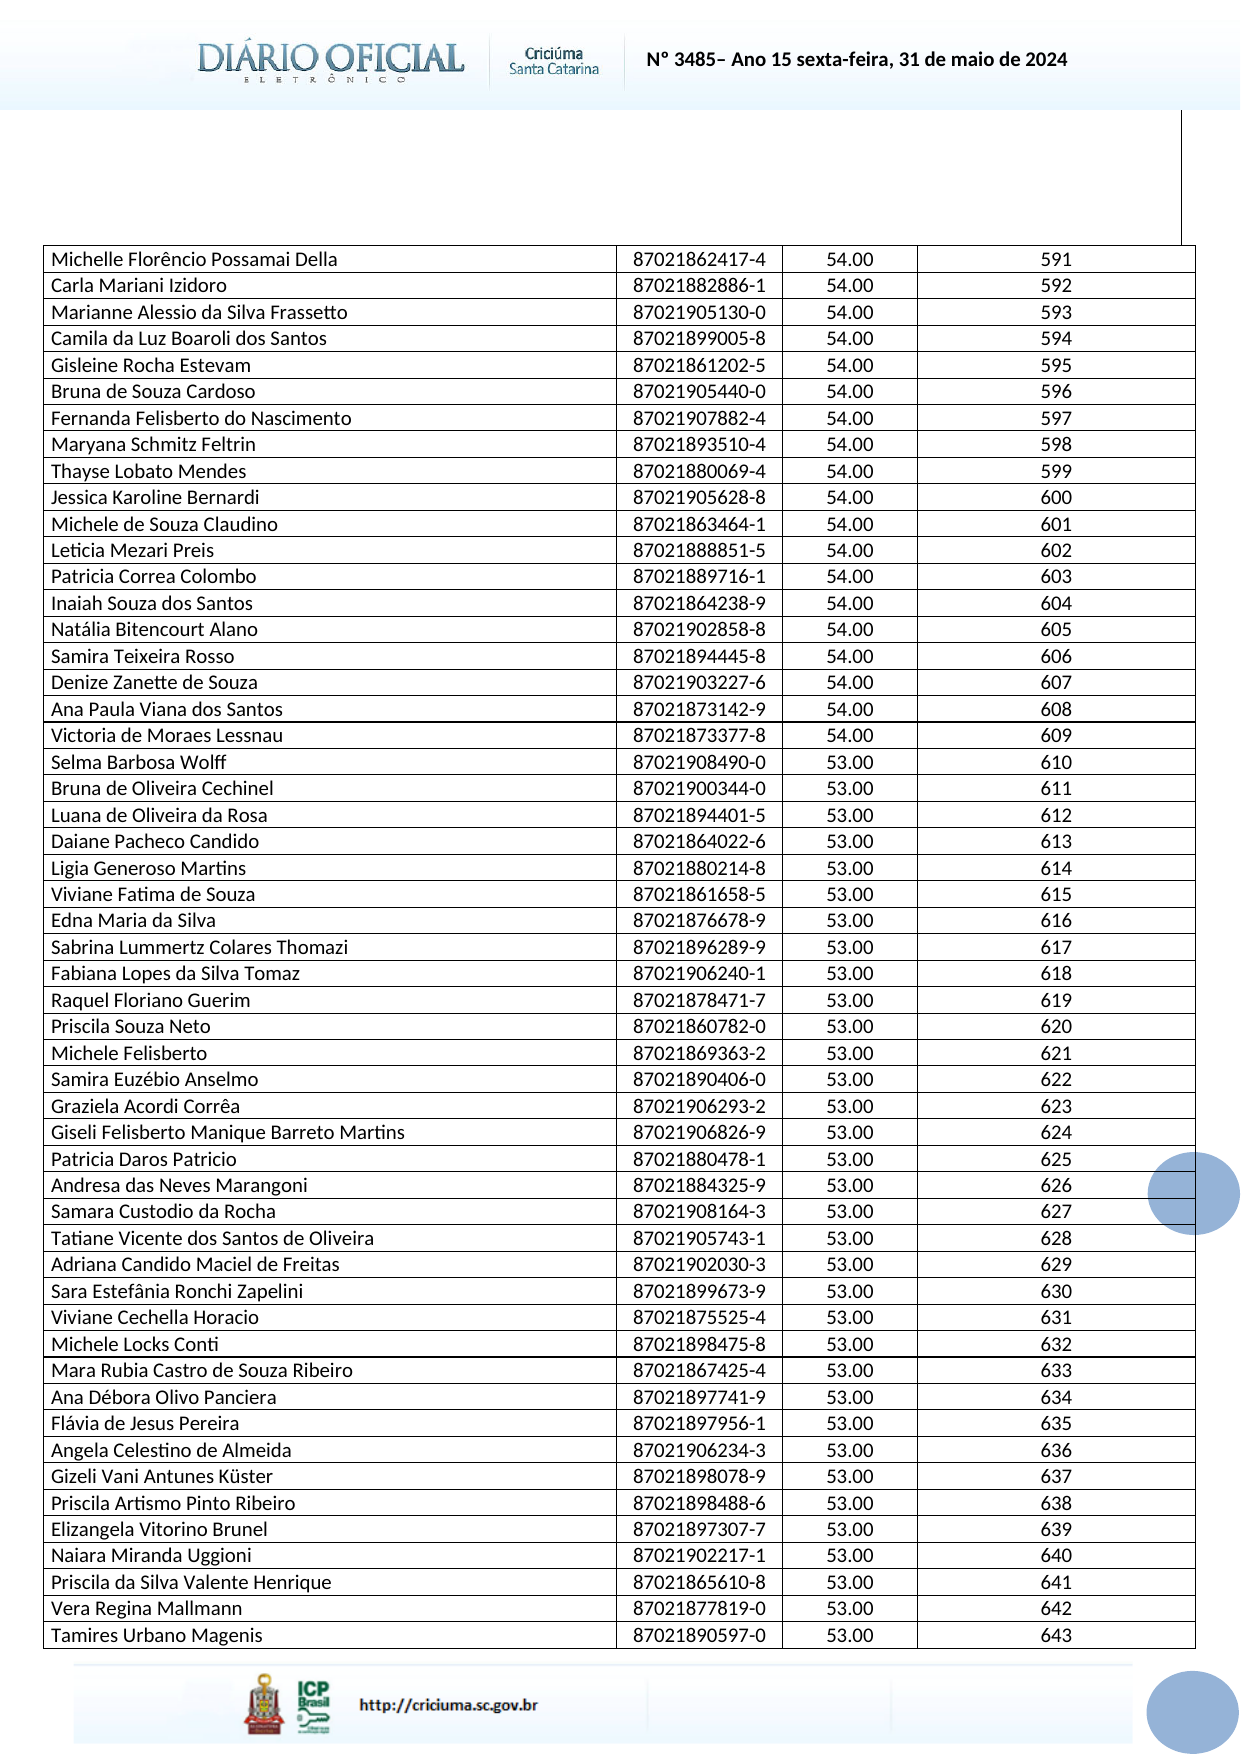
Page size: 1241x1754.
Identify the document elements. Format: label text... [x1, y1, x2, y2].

table_cell 54.00 [783, 696, 917, 721]
table_cell 87021897956-1 [617, 1410, 782, 1436]
table_cell 640 [918, 1543, 1195, 1568]
table_cell 87021878471-7 [617, 987, 782, 1012]
table_cell 53.00 [783, 1199, 917, 1224]
table_cell Adriana Candido Maciel de Freitas [44, 1252, 616, 1277]
table_cell 87021880478-1 [617, 1146, 782, 1171]
table_cell 53.00 [783, 855, 917, 880]
table_cell 53.00 [783, 1119, 917, 1145]
table_cell 87021898078-9 [617, 1463, 782, 1489]
table_cell 53.00 [783, 1463, 917, 1489]
table_cell Michele Locks Conti [44, 1331, 616, 1356]
table_cell 87021867425-4 [617, 1358, 782, 1383]
table_cell 87021889716-1 [617, 564, 782, 589]
table_cell 53.00 [783, 934, 917, 959]
table_cell 643 [918, 1622, 1195, 1647]
table_cell Fernanda Felisberto do Nascimento [44, 405, 616, 430]
table_cell 53.00 [783, 1014, 917, 1039]
table_cell 87021894401-5 [617, 802, 782, 827]
table_cell 54.00 [783, 723, 917, 748]
table_cell 53.00 [783, 1358, 917, 1383]
table_cell 53.00 [783, 1146, 917, 1171]
table_cell 87021862417-4 [617, 246, 782, 272]
table_cell 87021877819-0 [617, 1596, 782, 1621]
table_cell 596 [918, 379, 1195, 404]
table_cell 87021905440-0 [617, 379, 782, 404]
table_cell 630 [918, 1278, 1195, 1303]
table_cell 53.00 [783, 1622, 917, 1647]
table_cell 627 [918, 1199, 1161, 1224]
table_cell 594 [918, 326, 1195, 351]
table_cell 87021875525-4 [617, 1305, 782, 1330]
table_cell 610 [918, 749, 1195, 774]
table_cell 87021880069-4 [617, 458, 782, 483]
table_cell 54.00 [783, 352, 917, 377]
table_cell Raquel Floriano Guerim [44, 987, 616, 1012]
table_cell 617 [918, 934, 1195, 959]
table_cell 54.00 [783, 273, 917, 298]
table_cell 625 [918, 1146, 1195, 1171]
table_cell 87021902858-8 [617, 617, 782, 642]
table_cell 87021869363-2 [617, 1040, 782, 1065]
table_cell 87021882886-1 [617, 273, 782, 298]
table_cell 53.00 [783, 1040, 917, 1065]
table_cell 623 [918, 1093, 1195, 1118]
table_cell 54.00 [783, 458, 917, 483]
table_cell 54.00 [783, 511, 917, 536]
table_cell 87021900344-0 [617, 775, 782, 801]
table_cell Tatiane Vicente dos Santos de Oliveira [44, 1225, 616, 1251]
table_cell 87021906293-2 [617, 1093, 782, 1118]
table_cell 87021893510-4 [617, 431, 782, 457]
table_cell 54.00 [783, 405, 917, 430]
table_cell 638 [918, 1490, 1195, 1515]
table_cell 87021906234-3 [617, 1437, 782, 1462]
table_cell 639 [918, 1516, 1195, 1542]
table_cell 628 [918, 1225, 1195, 1251]
table_cell 604 [918, 590, 1195, 616]
table_cell 54.00 [783, 670, 917, 695]
table_cell Viviane Cechella Horacio [44, 1305, 616, 1330]
table_cell 87021865610-8 [617, 1569, 782, 1594]
table_cell 606 [918, 643, 1195, 668]
table_cell 87021888851-5 [617, 537, 782, 563]
table_cell 613 [918, 828, 1195, 854]
table_cell Thayse Lobato Mendes [44, 458, 616, 483]
table_cell Michelle Florêncio Possamai Della [44, 246, 616, 272]
table_cell 54.00 [783, 590, 917, 616]
table_cell 87021884325-9 [617, 1172, 782, 1198]
table_cell 53.00 [783, 749, 917, 774]
table_cell Jessica Karoline Bernardi [44, 484, 616, 510]
table_cell 87021905628-8 [617, 484, 782, 510]
table_cell 629 [918, 1252, 1195, 1277]
table_cell 87021905743-1 [617, 1225, 782, 1251]
table_cell 616 [918, 908, 1195, 933]
table_cell Inaiah Souza dos Santos [44, 590, 616, 616]
table_cell 53.00 [783, 987, 917, 1012]
table_cell 53.00 [783, 1093, 917, 1118]
table_cell 87021908490-0 [617, 749, 782, 774]
table_cell 637 [918, 1463, 1195, 1489]
table_cell 54.00 [783, 431, 917, 457]
table_cell Elizangela Vitorino Brunel [44, 1516, 616, 1542]
table_cell 53.00 [783, 1305, 917, 1330]
table_cell 612 [918, 802, 1195, 827]
table_cell 622 [918, 1066, 1195, 1092]
table_cell 87021896289-9 [617, 934, 782, 959]
table_cell Michele de Souza Claudino [44, 511, 616, 536]
table_cell 642 [918, 1596, 1195, 1621]
table_cell 54.00 [783, 643, 917, 668]
table_cell 599 [918, 458, 1195, 483]
table_cell 87021897741-9 [617, 1384, 782, 1409]
table_cell 608 [918, 696, 1195, 721]
table_cell 53.00 [783, 1225, 917, 1251]
table_cell 87021890597-0 [617, 1622, 782, 1647]
table_cell 87021864238-9 [617, 590, 782, 616]
table_cell Priscila Artismo Pinto Ribeiro [44, 1490, 616, 1515]
table_cell 598 [918, 431, 1195, 457]
table_cell 87021906826-9 [617, 1119, 782, 1145]
table_cell Victoria de Moraes Lessnau [44, 723, 616, 748]
table_cell 87021861202-5 [617, 352, 782, 377]
table_cell 632 [918, 1331, 1195, 1356]
table_cell Priscila Souza Neto [44, 1014, 616, 1039]
table_cell 641 [918, 1569, 1195, 1594]
table_cell Selma Barbosa Wolff [44, 749, 616, 774]
table_cell 54.00 [783, 537, 917, 563]
table_cell Flávia de Jesus Pereira [44, 1410, 616, 1436]
table_cell Maryana Schmitz Feltrin [44, 431, 616, 457]
table_cell Priscila da Silva Valente Henrique [44, 1569, 616, 1594]
table_cell 620 [918, 1014, 1195, 1039]
table_cell 597 [918, 405, 1195, 430]
table_cell 87021902030-3 [617, 1252, 782, 1277]
table_cell 603 [918, 564, 1195, 589]
table_cell 618 [918, 961, 1195, 986]
table_cell 615 [918, 881, 1195, 907]
table_cell 636 [918, 1437, 1195, 1462]
table_cell 626 [918, 1172, 1153, 1198]
table_cell Patricia Daros Patricio [44, 1146, 616, 1171]
table_cell Naiara Miranda Uggioni [44, 1543, 616, 1568]
table_cell 53.00 [783, 1516, 917, 1542]
table_cell 53.00 [783, 828, 917, 854]
table_cell 53.00 [783, 1596, 917, 1621]
table_cell 619 [918, 987, 1195, 1012]
table_cell 53.00 [783, 961, 917, 986]
table_cell 87021873377-8 [617, 723, 782, 748]
table_cell Camila da Luz Boaroli dos Santos [44, 326, 616, 351]
table_cell Gisleine Rocha Estevam [44, 352, 616, 377]
table_cell 609 [918, 723, 1195, 748]
table_cell Vera Regina Mallmann [44, 1596, 616, 1621]
table_cell 87021873142-9 [617, 696, 782, 721]
table_cell Samira Teixeira Rosso [44, 643, 616, 668]
table_cell 87021894445-8 [617, 643, 782, 668]
table_cell 54.00 [783, 299, 917, 324]
table_cell 602 [918, 537, 1195, 563]
table_cell 87021864022-6 [617, 828, 782, 854]
table_cell 87021905130-0 [617, 299, 782, 324]
table_cell 611 [918, 775, 1195, 801]
table_cell 53.00 [783, 1331, 917, 1356]
table_cell Carla Mariani Izidoro [44, 273, 616, 298]
table_cell 54.00 [783, 617, 917, 642]
table_cell Daiane Pacheco Candido [44, 828, 616, 854]
table_cell Patricia Correa Colombo [44, 564, 616, 589]
table_cell 87021890406-0 [617, 1066, 782, 1092]
table_cell 631 [918, 1305, 1195, 1330]
table_cell 624 [918, 1119, 1195, 1145]
table_cell Bruna de Oliveira Cechinel [44, 775, 616, 801]
table_cell Tamires Urbano Magenis [44, 1622, 616, 1647]
table_cell 53.00 [783, 881, 917, 907]
table_cell 54.00 [783, 564, 917, 589]
table_cell 87021898475-8 [617, 1331, 782, 1356]
table_cell 53.00 [783, 1410, 917, 1436]
table_cell 54.00 [783, 484, 917, 510]
table_cell Sara Estefânia Ronchi Zapelini [44, 1278, 616, 1303]
table_cell Fabiana Lopes da Silva Tomaz [44, 961, 616, 986]
table_cell 87021903227-6 [617, 670, 782, 695]
table_cell 53.00 [783, 1172, 917, 1198]
table_cell 87021860782-0 [617, 1014, 782, 1039]
table_cell 53.00 [783, 1490, 917, 1515]
table_cell 600 [918, 484, 1195, 510]
table_cell Giseli Felisberto Manique Barreto Martins [44, 1119, 616, 1145]
table_cell Denize Zanette de Souza [44, 670, 616, 695]
table_cell 87021863464-1 [617, 511, 782, 536]
table_cell Samira Euzébio Anselmo [44, 1066, 616, 1092]
table_cell 87021861658-5 [617, 881, 782, 907]
table_cell Angela Celestino de Almeida [44, 1437, 616, 1462]
table_cell 87021899005-8 [617, 326, 782, 351]
table_cell 635 [918, 1410, 1195, 1436]
table_cell 87021899673-9 [617, 1278, 782, 1303]
table_cell 87021897307-7 [617, 1516, 782, 1542]
table_cell Bruna de Souza Cardoso [44, 379, 616, 404]
table_cell Luana de Oliveira da Rosa [44, 802, 616, 827]
table_cell Ana Paula Viana dos Santos [44, 696, 616, 721]
table_cell 53.00 [783, 1437, 917, 1462]
table_cell 87021876678-9 [617, 908, 782, 933]
table_cell 54.00 [783, 379, 917, 404]
table_cell Mara Rubia Castro de Souza Ribeiro [44, 1358, 616, 1383]
table_cell 87021906240-1 [617, 961, 782, 986]
table_cell Gizeli Vani Antunes Küster [44, 1463, 616, 1489]
table_cell 591 [918, 246, 1195, 272]
table_cell 607 [918, 670, 1195, 695]
table_cell Natália Bitencourt Alano [44, 617, 616, 642]
table_cell 621 [918, 1040, 1195, 1065]
table_cell 614 [918, 855, 1195, 880]
table_cell 53.00 [783, 1569, 917, 1594]
table_cell 87021908164-3 [617, 1199, 782, 1224]
table_cell Sabrina Lummertz Colares Thomazi [44, 934, 616, 959]
table_cell 592 [918, 273, 1195, 298]
table_cell 53.00 [783, 908, 917, 933]
table_cell Leticia Mezari Preis [44, 537, 616, 563]
table_cell Michele Felisberto [44, 1040, 616, 1065]
table_cell 634 [918, 1384, 1195, 1409]
table_cell 53.00 [783, 802, 917, 827]
table_cell 53.00 [783, 1384, 917, 1409]
table_cell 53.00 [783, 1252, 917, 1277]
table_cell 87021907882-4 [617, 405, 782, 430]
table_cell 53.00 [783, 775, 917, 801]
table_cell 593 [918, 299, 1195, 324]
table_cell Marianne Alessio da Silva Frassetto [44, 299, 616, 324]
table_cell 53.00 [783, 1278, 917, 1303]
table_cell Graziela Acordi Corrêa [44, 1093, 616, 1118]
table_cell Andresa das Neves Marangoni [44, 1172, 616, 1198]
table_cell Samara Custodio da Rocha [44, 1199, 616, 1224]
table_cell 53.00 [783, 1543, 917, 1568]
table_cell Ana Débora Olivo Panciera [44, 1384, 616, 1409]
table_cell 87021898488-6 [617, 1490, 782, 1515]
table_cell 87021880214-8 [617, 855, 782, 880]
table_cell 53.00 [783, 1066, 917, 1092]
table_cell 595 [918, 352, 1195, 377]
table_cell 601 [918, 511, 1195, 536]
table_cell 633 [918, 1358, 1195, 1383]
table_cell Viviane Fatima de Souza [44, 881, 616, 907]
table_cell Ligia Generoso Martins [44, 855, 616, 880]
table_cell Edna Maria da Silva [44, 908, 616, 933]
table_cell 605 [918, 617, 1195, 642]
table_cell 54.00 [783, 326, 917, 351]
table_cell 54.00 [783, 246, 917, 272]
table_cell 87021902217-1 [617, 1543, 782, 1568]
